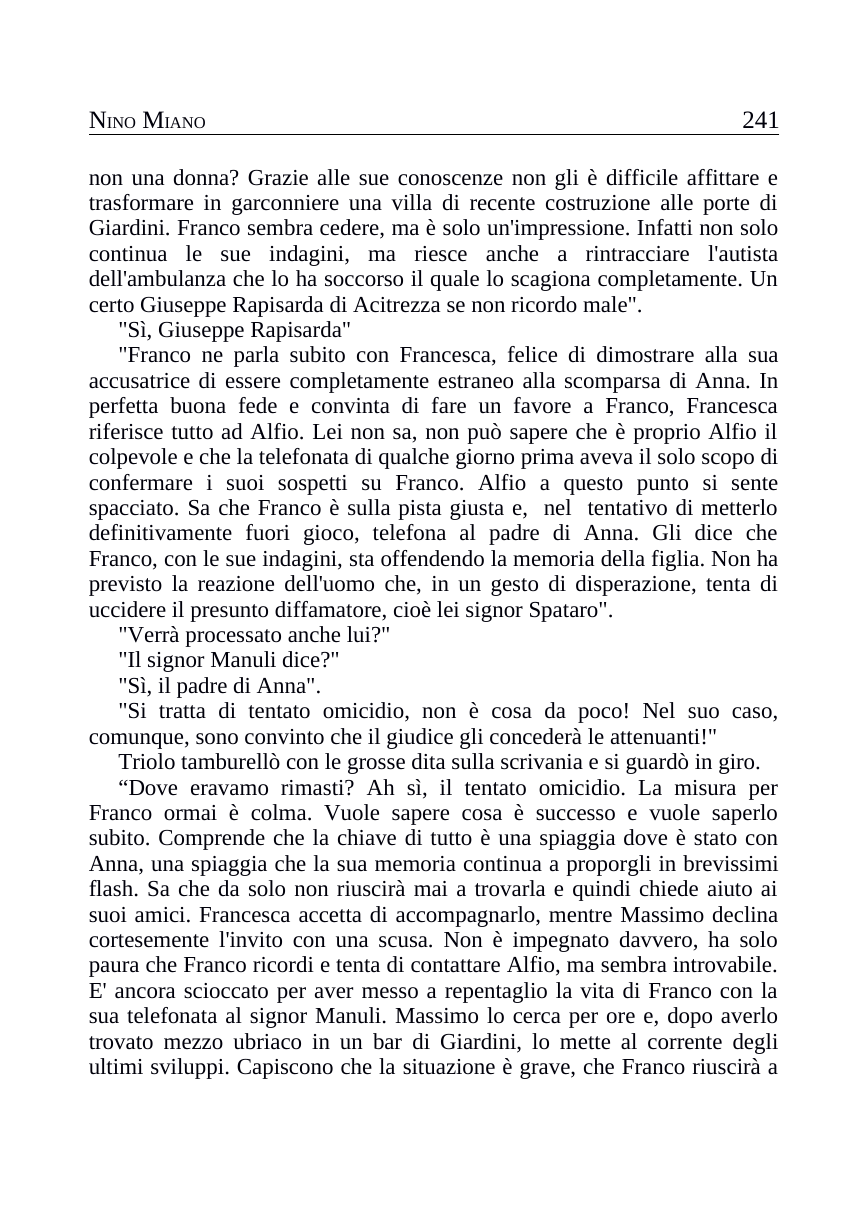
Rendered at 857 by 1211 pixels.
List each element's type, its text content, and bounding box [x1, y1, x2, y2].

text "Sì, Giuseppe Rapisarda" [88, 317, 779, 342]
text Triolo tamburellò con le grosse dita sulla scrivania e si guardò in giro. [88, 749, 779, 774]
text "Verrà processato anche lui?" [88, 622, 779, 647]
text "Franco ne parla subito con Francesca, felice di dimostrare alla sua accusatrice di essere completamente estraneo alla scomparsa di Anna. In perfetta buona fede e convinta di fare un favore a Franco, Francesca riferisce tutto ad Alfio. Lei non sa, non può sapere che è proprio Alfio il colpevole e che la telefonata di qualche giorno prima aveva il solo scopo di confermare i suoi sospetti su Franco. Alfio a questo punto si sente spacciato. Sa che Franco è sulla pista giusta e, nel tentativo di metterlo definitivamente fuori gioco, telefona al padre di Anna. Gli dice che Franco, con le sue indagini, sta offendendo la memoria della figlia. Non ha previsto la reazione dell'uomo che, in un gesto di disperazione, tenta di uccidere il presunto diffamatore, cioè lei signor Spataro". [88, 342, 779, 622]
text "Si tratta di tentato omicidio, non è cosa da poco! Nel suo caso, comunque, sono convinto che il giudice gli concederà le attenuanti!" [88, 698, 779, 749]
text "Sì, il padre di Anna". [88, 673, 779, 698]
text non una donna? Grazie alle sue conoscenze non gli è difficile affittare e trasformare in garconniere una villa di recente costruzione alle porte di Giardini. Franco sembra cedere, ma è solo un'impressione. Infatti non solo continua le sue indagini, ma riesce anche a rintracciare l'autista dell'ambulanza che lo ha soccorso il quale lo scagiona completamente. Un certo Giuseppe Rapisarda di Acitrezza se non ricordo male". [88, 164, 779, 317]
text “Dove eravamo rimasti? Ah sì, il tentato omicidio. La misura per Franco ormai è colma. Vuole sapere cosa è successo e vuole saperlo subito. Comprende che la chiave di tutto è una spiaggia dove è stato con Anna, una spiaggia che la sua memoria continua a proporgli in brevissimi flash. Sa che da solo non riuscirà mai a trovarla e quindi chiede aiuto ai suoi amici. Francesca accetta di accompagnarlo, mentre Massimo declina cortesemente l'invito con una scusa. Non è impegnato davvero, ha solo paura che Franco ricordi e tenta di contattare Alfio, ma sembra introvabile. E' ancora scioccato per aver messo a repentaglio la vita di Franco con la sua telefonata al signor Manuli. Massimo lo cerca per ore e, dopo averlo trovato mezzo ubriaco in un bar di Giardini, lo mette al corrente degli ultimi sviluppi. Capiscono che la situazione è grave, che Franco riuscirà a [88, 774, 779, 1079]
text "Il signor Manuli dice?" [88, 647, 779, 673]
